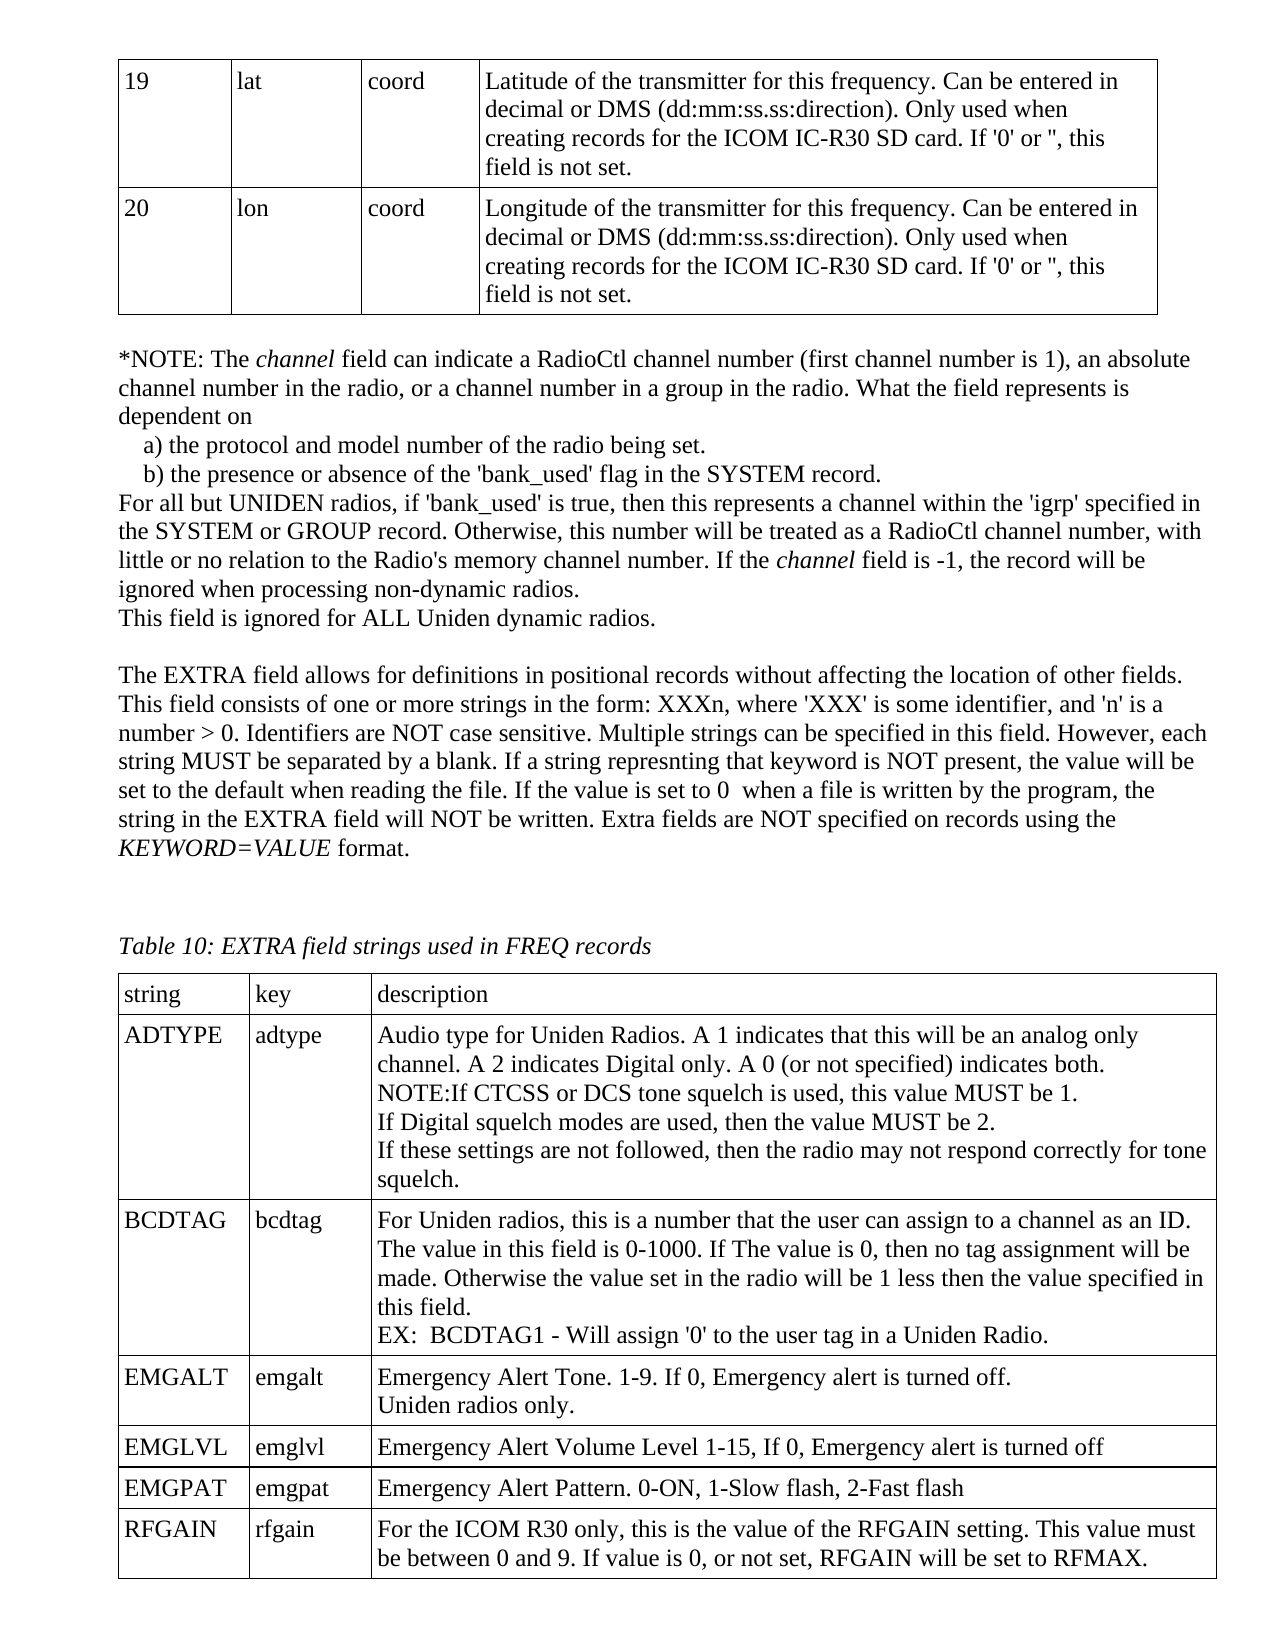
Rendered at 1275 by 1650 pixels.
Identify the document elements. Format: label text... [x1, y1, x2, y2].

text Table 10: EXTRA field strings used in FREQ records [118, 931, 1216, 960]
table_cell Audio type for Uniden Radios. A 1 indicates that this will be an analog only channel. A 2 indicates Digital only. A 0 (or not specified) indicates both. NOTE:If CTCSS or DCS tone squelch is used, this value MUST be 1. If Digital squelch modes are used, then the value MUST be 2. If these settings are not followed, then the radio may not respond correctly for tone squelch. [372, 1015, 1216, 1199]
table_cell rfgain [250, 1509, 371, 1578]
table_cell EMGLVL [119, 1426, 249, 1466]
table_cell 20 [119, 188, 231, 314]
table_cell emgpat [250, 1468, 371, 1508]
table_cell For Uniden radios, this is a number that the user can assign to a channel as an ID. The value in this field is 0-1000. If The value is 0, then no tag assignment will be made. Otherwise the value set in the radio will be 1 less then the value specified in this field. EX: BCDTAG1 - Will assign '0' to the user tag in a Uniden Radio. [372, 1200, 1216, 1355]
table_cell EMGPAT [119, 1468, 249, 1508]
table_cell bcdtag [250, 1200, 371, 1355]
table_cell lon [232, 188, 361, 314]
text *NOTE: The channel field can indicate a RadioCtl channel number (first channel number is 1), an absolute channel number in the radio, or a channel number in a group in the radio. What the field represents is dependent on a) the protocol and model number of the radio being set. b) the presence or absence of the 'bank_used' flag in the SYSTEM record. For all but UNIDEN radios, if 'bank_used' is true, then this represents a channel within the 'igrp' specified in the SYSTEM or GROUP record. Otherwise, this number will be treated as a RadioCtl channel number, with little or no relation to the Radio's memory channel number. If the channel field is -1, the record will be ignored when processing non-dynamic radios. This field is ignored for ALL Uniden dynamic radios. [118, 344, 1216, 631]
table_cell For the ICOM R30 only, this is the value of the RFGAIN setting. This value must be between 0 and 9. If value is 0, or not set, RFGAIN will be set to RFMAX. [372, 1509, 1216, 1578]
table_cell Emergency Alert Volume Level 1-15, If 0, Emergency alert is turned off [372, 1426, 1216, 1466]
table_header description [372, 974, 1216, 1014]
table_cell coord [362, 60, 479, 187]
table_cell EMGALT [119, 1356, 249, 1425]
table_cell Emergency Alert Tone. 1-9. If 0, Emergency alert is turned off. Uniden radios only. [372, 1356, 1216, 1425]
table_cell lat [232, 60, 361, 187]
table_cell Emergency Alert Pattern. 0-ON, 1-Slow flash, 2-Fast flash [372, 1468, 1216, 1508]
text The EXTRA field allows for definitions in positional records without affecting the location of other fields. This field consists of one or more strings in the form: XXXn, where 'XXX' is some identifier, and 'n' is a number > 0. Identifiers are NOT case sensitive. Multiple strings can be specified in this field. However, each string MUST be separated by a blank. If a string represnting that keyword is NOT present, the value will be set to the default when reading the file. If the value is set to 0 when a file is written by the program, the string in the EXTRA field will NOT be written. Extra fields are NOT specified on records using the KEYWORD=VALUE format. [118, 660, 1216, 861]
table_cell adtype [250, 1015, 371, 1199]
table_cell emgalt [250, 1356, 371, 1425]
table_cell Latitude of the transmitter for this frequency. Can be entered in decimal or DMS (dd:mm:ss.ss:direction). Only used when creating records for the ICOM IC-R30 SD card. If '0' or '', this field is not set. [480, 60, 1157, 187]
table_cell Longitude of the transmitter for this frequency. Can be entered in decimal or DMS (dd:mm:ss.ss:direction). Only used when creating records for the ICOM IC-R30 SD card. If '0' or '', this field is not set. [480, 188, 1157, 314]
table_cell coord [362, 188, 479, 314]
table_cell ADTYPE [119, 1015, 249, 1199]
table_cell RFGAIN [119, 1509, 249, 1578]
table_cell BCDTAG [119, 1200, 249, 1355]
table_header string [119, 974, 249, 1014]
table_cell emglvl [250, 1426, 371, 1466]
table_header key [250, 974, 371, 1014]
table_cell 19 [119, 60, 231, 187]
